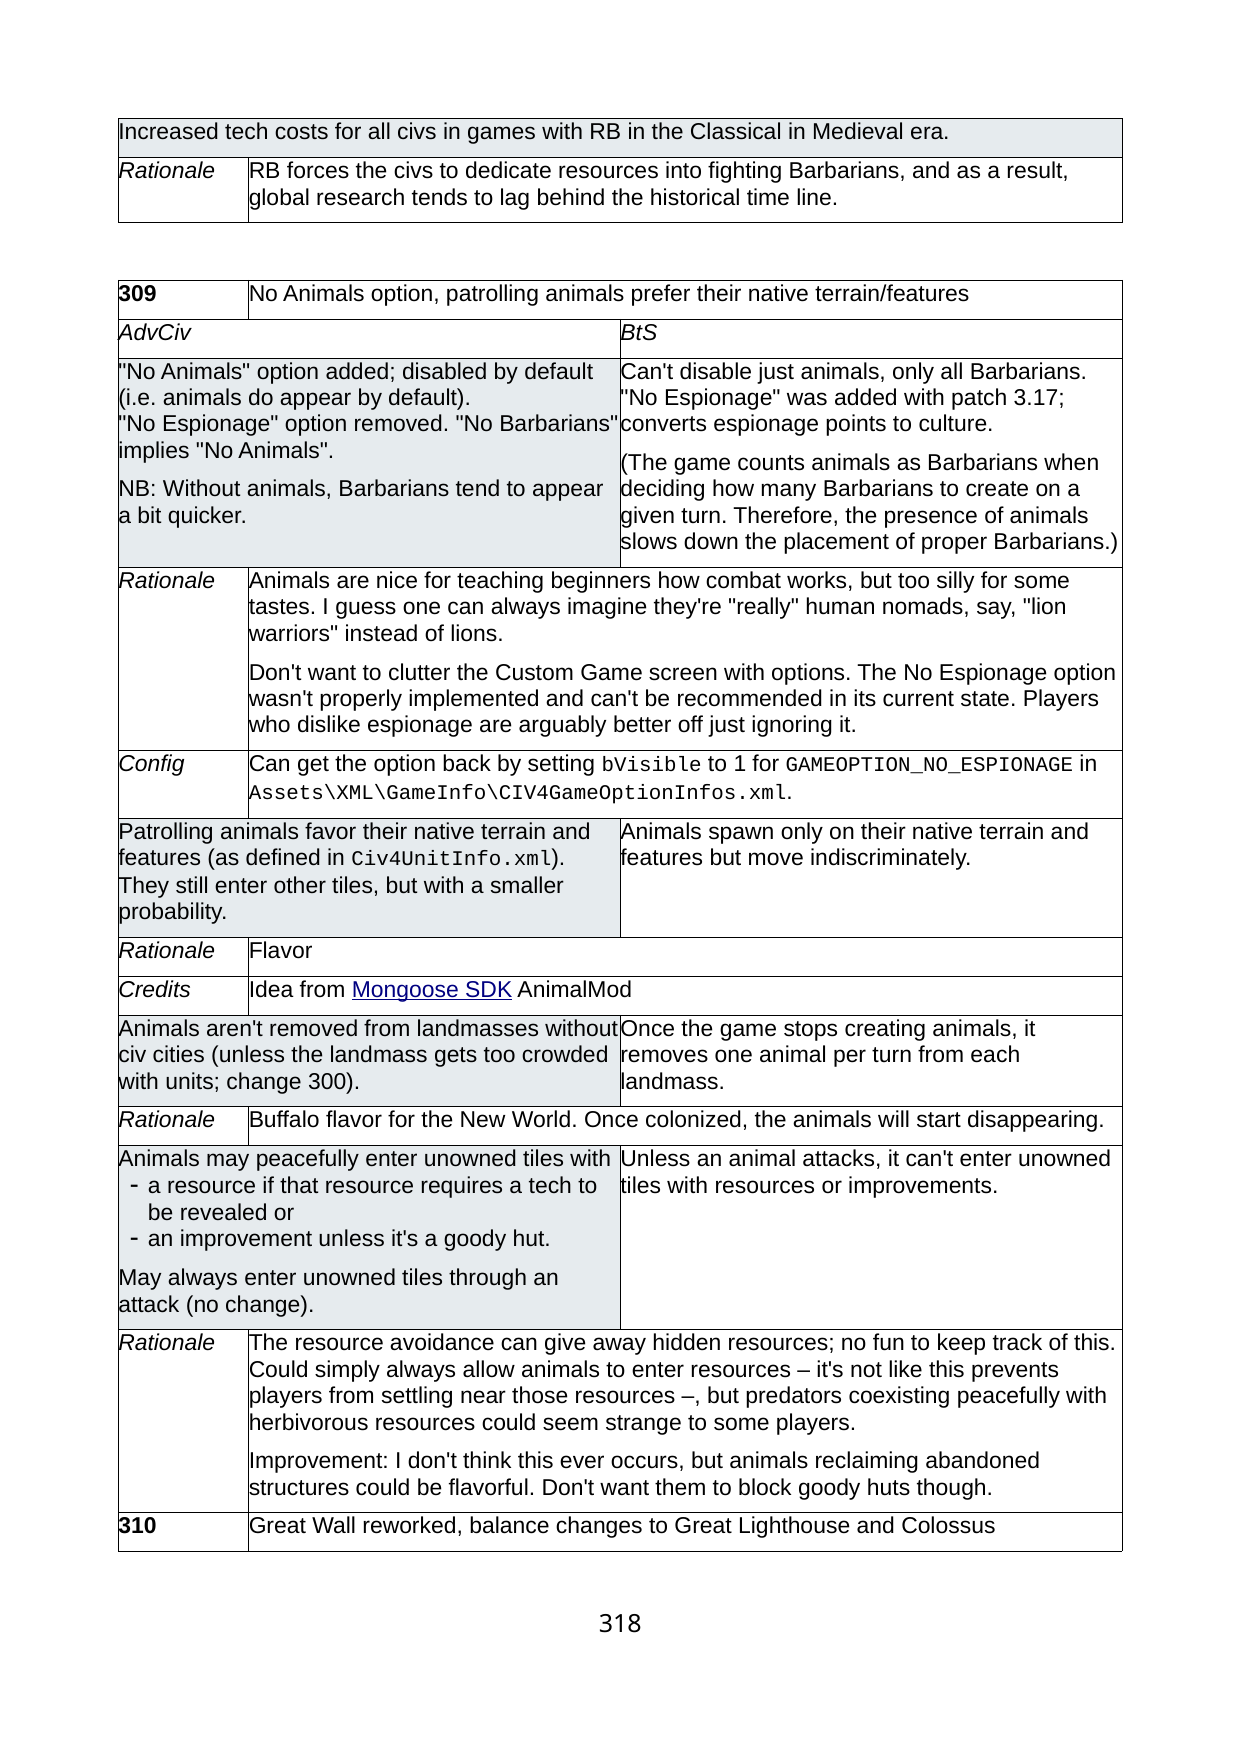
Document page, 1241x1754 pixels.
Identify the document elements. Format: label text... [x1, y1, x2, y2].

table_cell Buffalo flavor for the New World. Once colonized, the animals will start disappearing. [249, 1107, 1122, 1145]
table_cell Flavor [249, 938, 1122, 976]
table_cell Animals may peacefully enter unowned tiles with a resource if that resource requires a tech to be revealed or an improvement unless it's a goody hut. May always enter unowned tiles through an attack (no change). [119, 1146, 620, 1329]
table_cell The resource avoidance can give away hidden resources; no fun to keep track of this. Could simply always allow animals to enter resources – it's not like this prevents players from settling near those resources –, but predators coexisting peacefully with herbivorous resources could seem strange to some players. Improvement: I don't think this ever occurs, but animals reclaiming abandoned structures could be flavorful. Don't want them to block goody huts though. [249, 1330, 1122, 1512]
table_cell Can get the option back by setting bVisible to 1 for GAMEOPTION_NO_ESPIONAGE in Assets\XML\GameInfo\CIV4GameOptionInfos.xml. [249, 751, 1122, 818]
table_cell Rationale [119, 568, 248, 750]
table_cell 310 [119, 1513, 248, 1551]
table_cell Rationale [119, 1107, 248, 1145]
table_cell Once the game stops creating animals, it removes one animal per turn from each landmass. [621, 1016, 1122, 1106]
table_cell Patrolling animals favor their native terrain and features (as defined in Civ4UnitInfo.xml). They still enter other tiles, but with a smaller probability. [119, 819, 620, 937]
table_header No Animals option, patrolling animals prefer their native terrain/features [249, 281, 1122, 319]
table_cell Config [119, 751, 248, 818]
table_cell BtS [621, 320, 1122, 357]
table_cell Animals aren't removed from landmasses without civ cities (unless the landmass gets too crowded with units; change 300). [119, 1016, 620, 1106]
table_cell Great Wall reworked, balance changes to Great Lighthouse and Colossus [249, 1513, 1122, 1551]
table_cell AdvCiv [119, 320, 620, 357]
table_cell RB forces the civs to dedicate resources into fighting Barbarians, and as a result, global research tends to lag behind the historical time line. [249, 158, 1122, 222]
table_cell "No Animals" option added; disabled by default (i.e. animals do appear by default). "No Espionage" option removed. "No Barbarians" implies "No Animals". NB: Without animals, Barbarians tend to appear a bit quicker. [119, 359, 620, 567]
table_cell Idea from Mongoose SDK AnimalMod [249, 977, 1122, 1015]
table_header 309 [119, 281, 248, 319]
table_cell Animals are nice for teaching beginners how combat works, but too silly for some tastes. I guess one can always imagine they're "really" human nomads, say, "lion warriors" instead of lions. Don't want to clutter the Custom Game screen with options. The No Espionage option wasn't properly implemented and can't be recommended in its current state. Players who dislike espionage are arguably better off just ignoring it. [249, 568, 1122, 750]
table_cell Increased tech costs for all civs in games with RB in the Classical in Medieval era. [119, 119, 1122, 157]
table_cell Unless an animal attacks, it can't enter unowned tiles with resources or improvements. [621, 1146, 1122, 1329]
table_cell Rationale [119, 938, 248, 976]
table_cell Rationale [119, 158, 248, 222]
table_cell Rationale [119, 1330, 248, 1512]
table_cell Can't disable just animals, only all Barbarians. "No Espionage" was added with patch 3.17; converts espionage points to culture. (The game counts animals as Barbarians when deciding how many Barbarians to create on a given turn. Therefore, the presence of animals slows down the placement of proper Barbarians.) [621, 359, 1122, 567]
table_cell Animals spawn only on their native terrain and features but move indiscriminately. [621, 819, 1122, 937]
table_cell Credits [119, 977, 248, 1015]
